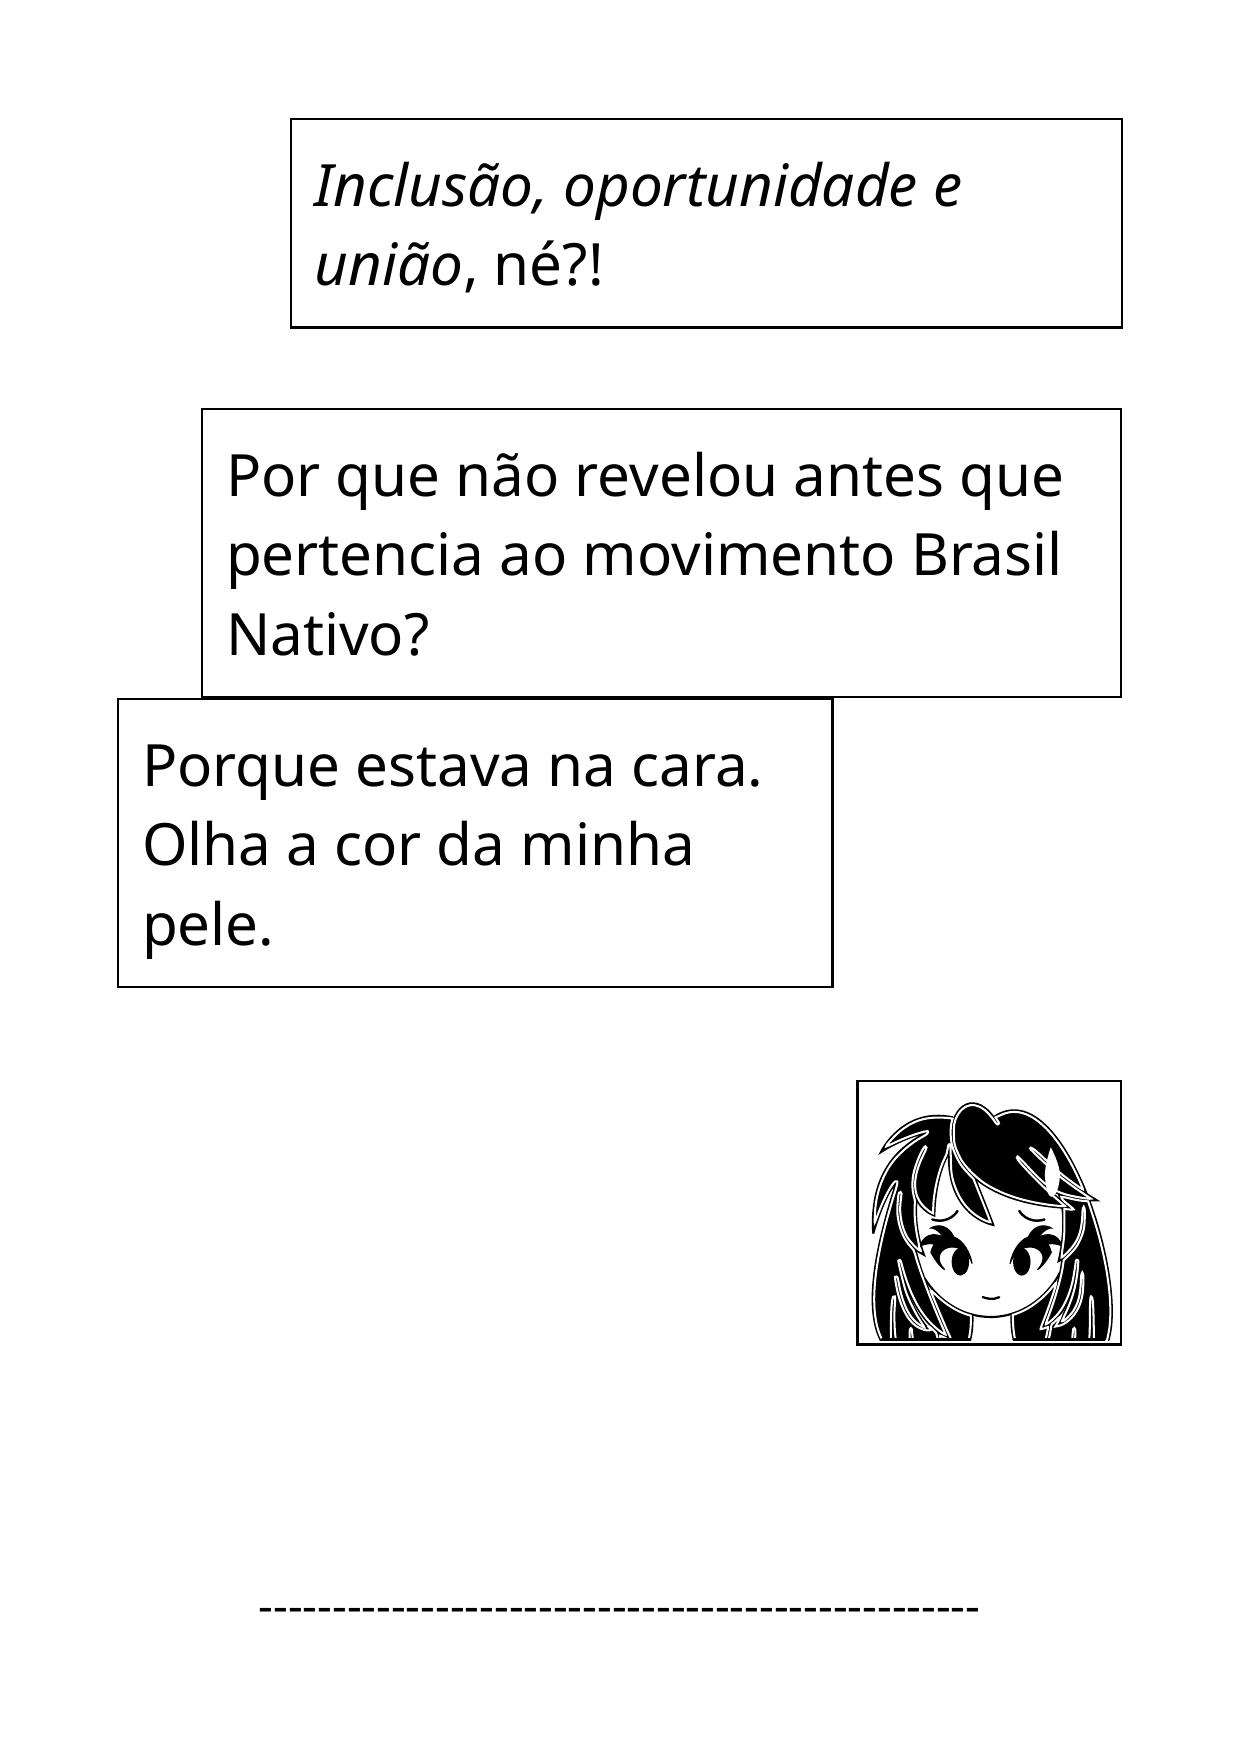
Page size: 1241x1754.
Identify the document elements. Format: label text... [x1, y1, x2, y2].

table_header Inclusão, oportunidade e união, né?! [292, 120, 1121, 326]
table_header Porque estava na cara. Olha a cor da minha pele. [119, 700, 831, 986]
table_header Por que não revelou antes que pertencia ao movimento Brasil Nativo? [203, 410, 1120, 696]
